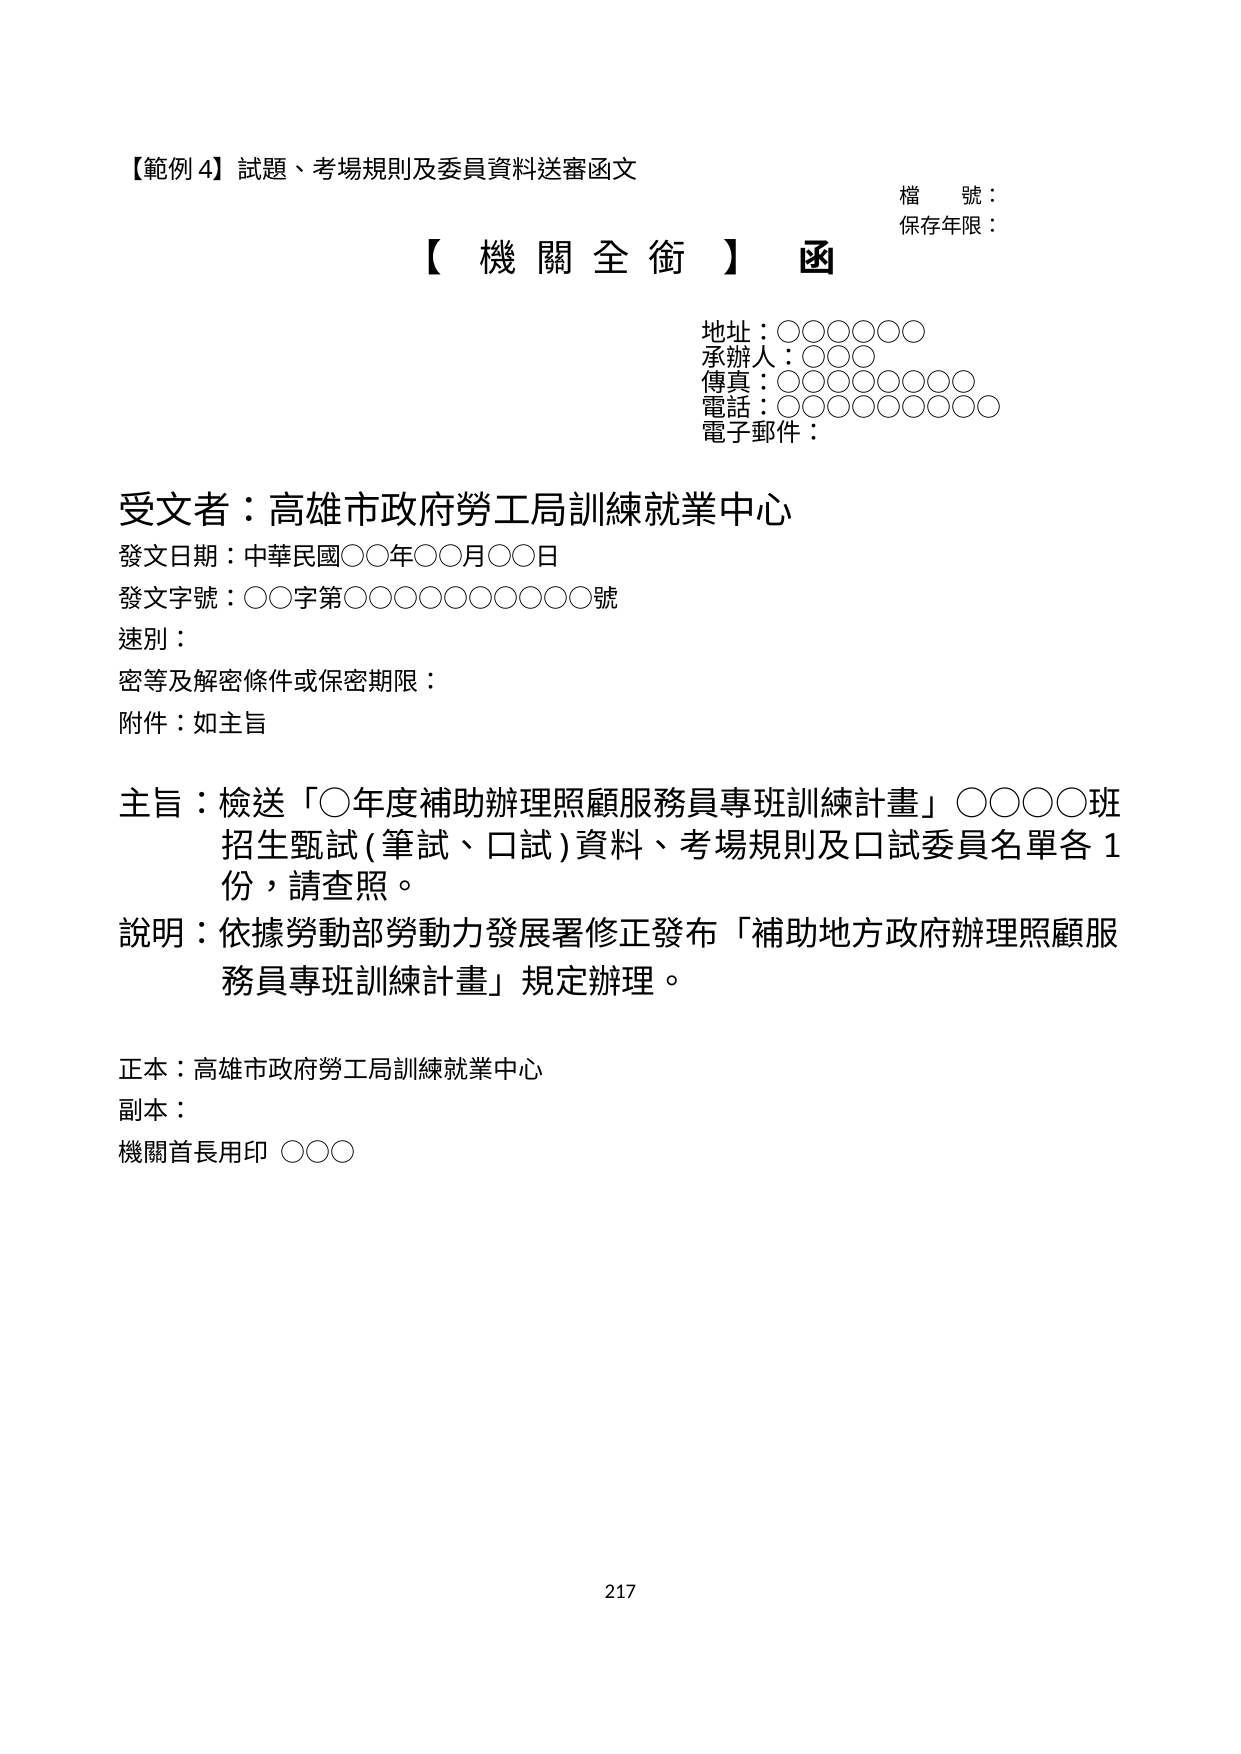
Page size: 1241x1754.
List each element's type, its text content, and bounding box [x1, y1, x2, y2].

text 檔 號： 保存年限： [899, 179, 1008, 239]
text 受文者：高雄市政府勞工局訓練就業中心 [118, 491, 1108, 532]
text 地址：○○○○○○ [701, 322, 1008, 347]
text 【 機 關 全 銜 】 函 [118, 228, 1122, 282]
text 副本： [118, 1086, 1122, 1128]
text 主旨：檢送「○年度補助辦理照顧服務員專班訓練計畫」○○○○班招生甄試(筆試、口試)資料、考場規則及口試委員名單各1份，請查照。 [118, 782, 1122, 907]
text 電子郵件： [701, 422, 1008, 447]
subtitle 【範例4】試題、考場規則及委員資料送審函文 [118, 150, 1122, 248]
text 說明：依據勞動部勞動力發展署修正發布「補助地方政府辦理照顧服務員專班訓練計畫」規定辦理。 [118, 907, 1122, 1003]
text 機關首長用印 ○○○ [118, 1128, 1122, 1170]
text 附件：如主旨 [118, 699, 1122, 741]
text 承辦人：○○○ [701, 347, 1008, 372]
text 正本：高雄市政府勞工局訓練就業中心 [118, 1045, 1122, 1086]
text 發文日期：中華民國○○年○○月○○日 [118, 532, 1122, 574]
text 發文字號：○○字第○○○○○○○○○○號 [118, 574, 1122, 616]
text 密等及解密條件或保密期限： [118, 657, 1122, 699]
text 傳真：○○○○○○○○ [701, 372, 1008, 397]
text 電話：○○○○○○○○○ [701, 397, 1008, 422]
text 速別： [118, 616, 1122, 657]
